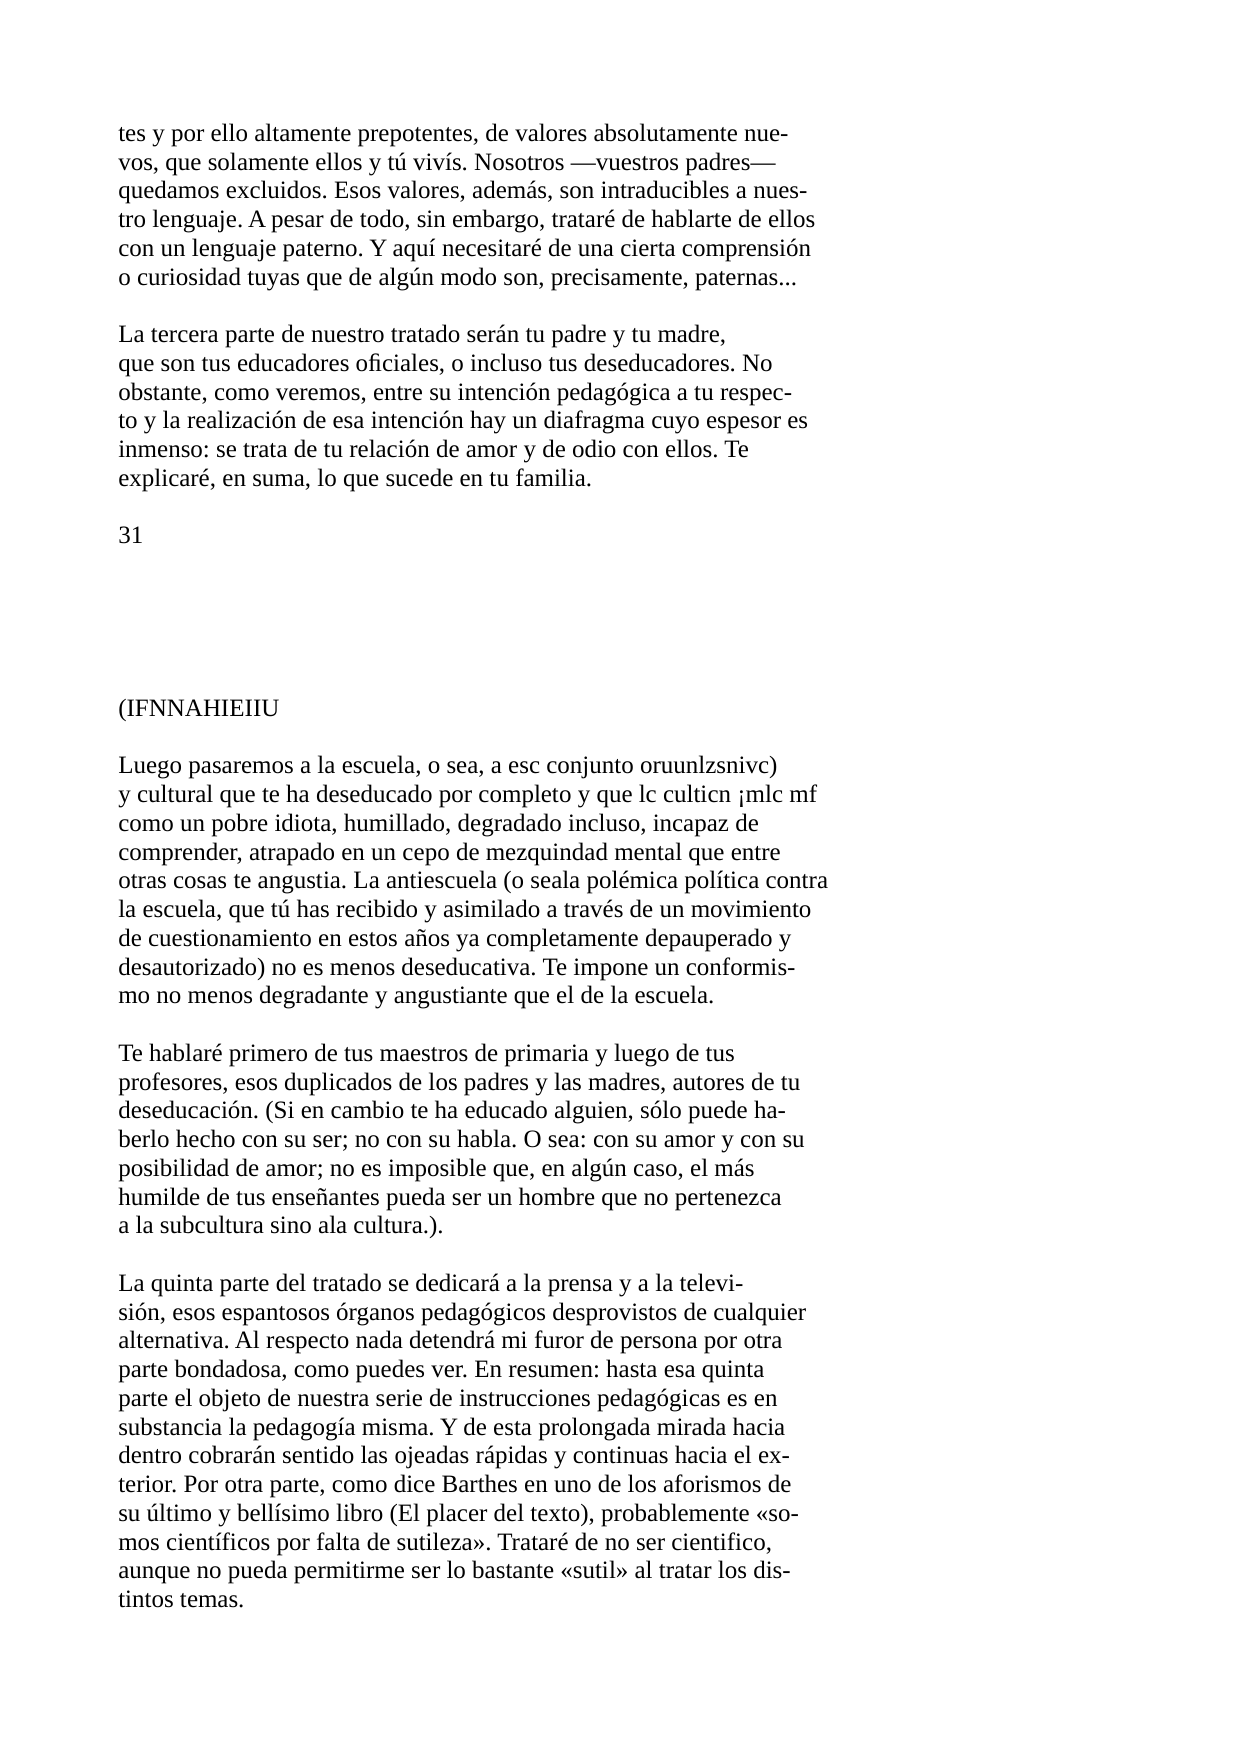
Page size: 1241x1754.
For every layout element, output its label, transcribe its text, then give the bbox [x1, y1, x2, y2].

text La tercera parte de nuestro tratado serán tu padre y tu madre, [118, 319, 1122, 348]
text o curiosidad tuyas que de algún modo son, precisamente, paternas... [118, 262, 1122, 291]
text tes y por ello altamente prepotentes, de valores absolutamente nue- [118, 118, 1122, 147]
text de cuestionamiento en estos años ya completamente depauperado y [118, 923, 1122, 952]
text sión, esos espantosos órganos pedagógicos desprovistos de cualquier [118, 1297, 1122, 1326]
text to y la realización de esa intención hay un diafragma cuyo espesor es [118, 406, 1122, 434]
text otras cosas te angustia. La antiescuela (o seala polémica política contra [118, 866, 1122, 894]
text (IFNNAHIEIIU [118, 693, 1122, 722]
text su último y bellísimo libro (El placer del texto), probablemente «so- [118, 1498, 1122, 1527]
text aunque no pueda permitirme ser lo bastante «sutil» al tratar los dis- [118, 1556, 1122, 1584]
text berlo hecho con su ser; no con su habla. O sea: con su amor y con su [118, 1124, 1122, 1153]
text parte el objeto de nuestra serie de instrucciones pedagógicas es en [118, 1383, 1122, 1412]
text Luego pasaremos a la escuela, o sea, a esc conjunto oruunlzsnivc) [118, 751, 1122, 779]
text 31 [118, 521, 1122, 549]
text tintos temas. [118, 1584, 1122, 1613]
text explicaré, en suma, lo que sucede en tu familia. [118, 463, 1122, 492]
text posibilidad de amor; no es imposible que, en algún caso, el más [118, 1153, 1122, 1182]
text obstante, como veremos, entre su intención pedagógica a tu respec- [118, 377, 1122, 406]
text deseducación. (Si en cambio te ha educado alguien, sólo puede ha- [118, 1096, 1122, 1124]
text la escuela, que tú has recibido y asimilado a través de un movimiento [118, 894, 1122, 923]
text inmenso: se trata de tu relación de amor y de odio con ellos. Te [118, 434, 1122, 463]
text que son tus educadores oﬁciales, o incluso tus deseducadores. No [118, 348, 1122, 377]
text humilde de tus enseñantes pueda ser un hombre que no pertenezca [118, 1182, 1122, 1211]
text substancia la pedagogía misma. Y de esta prolongada mirada hacia [118, 1412, 1122, 1441]
text a la subcultura sino ala cultura.). [118, 1211, 1122, 1239]
text dentro cobrarán sentido las ojeadas rápidas y continuas hacia el ex- [118, 1441, 1122, 1469]
text comprender, atrapado en un cepo de mezquindad mental que entre [118, 837, 1122, 866]
text quedamos excluidos. Esos valores, además, son intraducibles a nues- [118, 176, 1122, 204]
text alternativa. Al respecto nada detendrá mi furor de persona por otra [118, 1326, 1122, 1354]
text mos científicos por falta de sutileza». Trataré de no ser cientifico, [118, 1527, 1122, 1556]
text profesores, esos duplicados de los padres y las madres, autores de tu [118, 1067, 1122, 1096]
text vos, que solamente ellos y tú vivís. Nosotros —vuestros padres— [118, 147, 1122, 176]
text como un pobre idiota, humillado, degradado incluso, incapaz de [118, 808, 1122, 837]
text y cultural que te ha deseducado por completo y que lc culticn ¡mlc mf [118, 779, 1122, 808]
text Te hablaré primero de tus maestros de primaria y luego de tus [118, 1038, 1122, 1067]
text con un lenguaje paterno. Y aquí necesitaré de una cierta comprensión [118, 233, 1122, 262]
text tro lenguaje. A pesar de todo, sin embargo, trataré de hablarte de ellos [118, 204, 1122, 233]
text desautorizado) no es menos deseducativa. Te impone un conformis- [118, 952, 1122, 981]
text terior. Por otra parte, como dice Barthes en uno de los aforismos de [118, 1469, 1122, 1498]
text parte bondadosa, como puedes ver. En resumen: hasta esa quinta [118, 1354, 1122, 1383]
text mo no menos degradante y angustiante que el de la escuela. [118, 981, 1122, 1009]
text La quinta parte del tratado se dedicará a la prensa y a la televi- [118, 1268, 1122, 1297]
